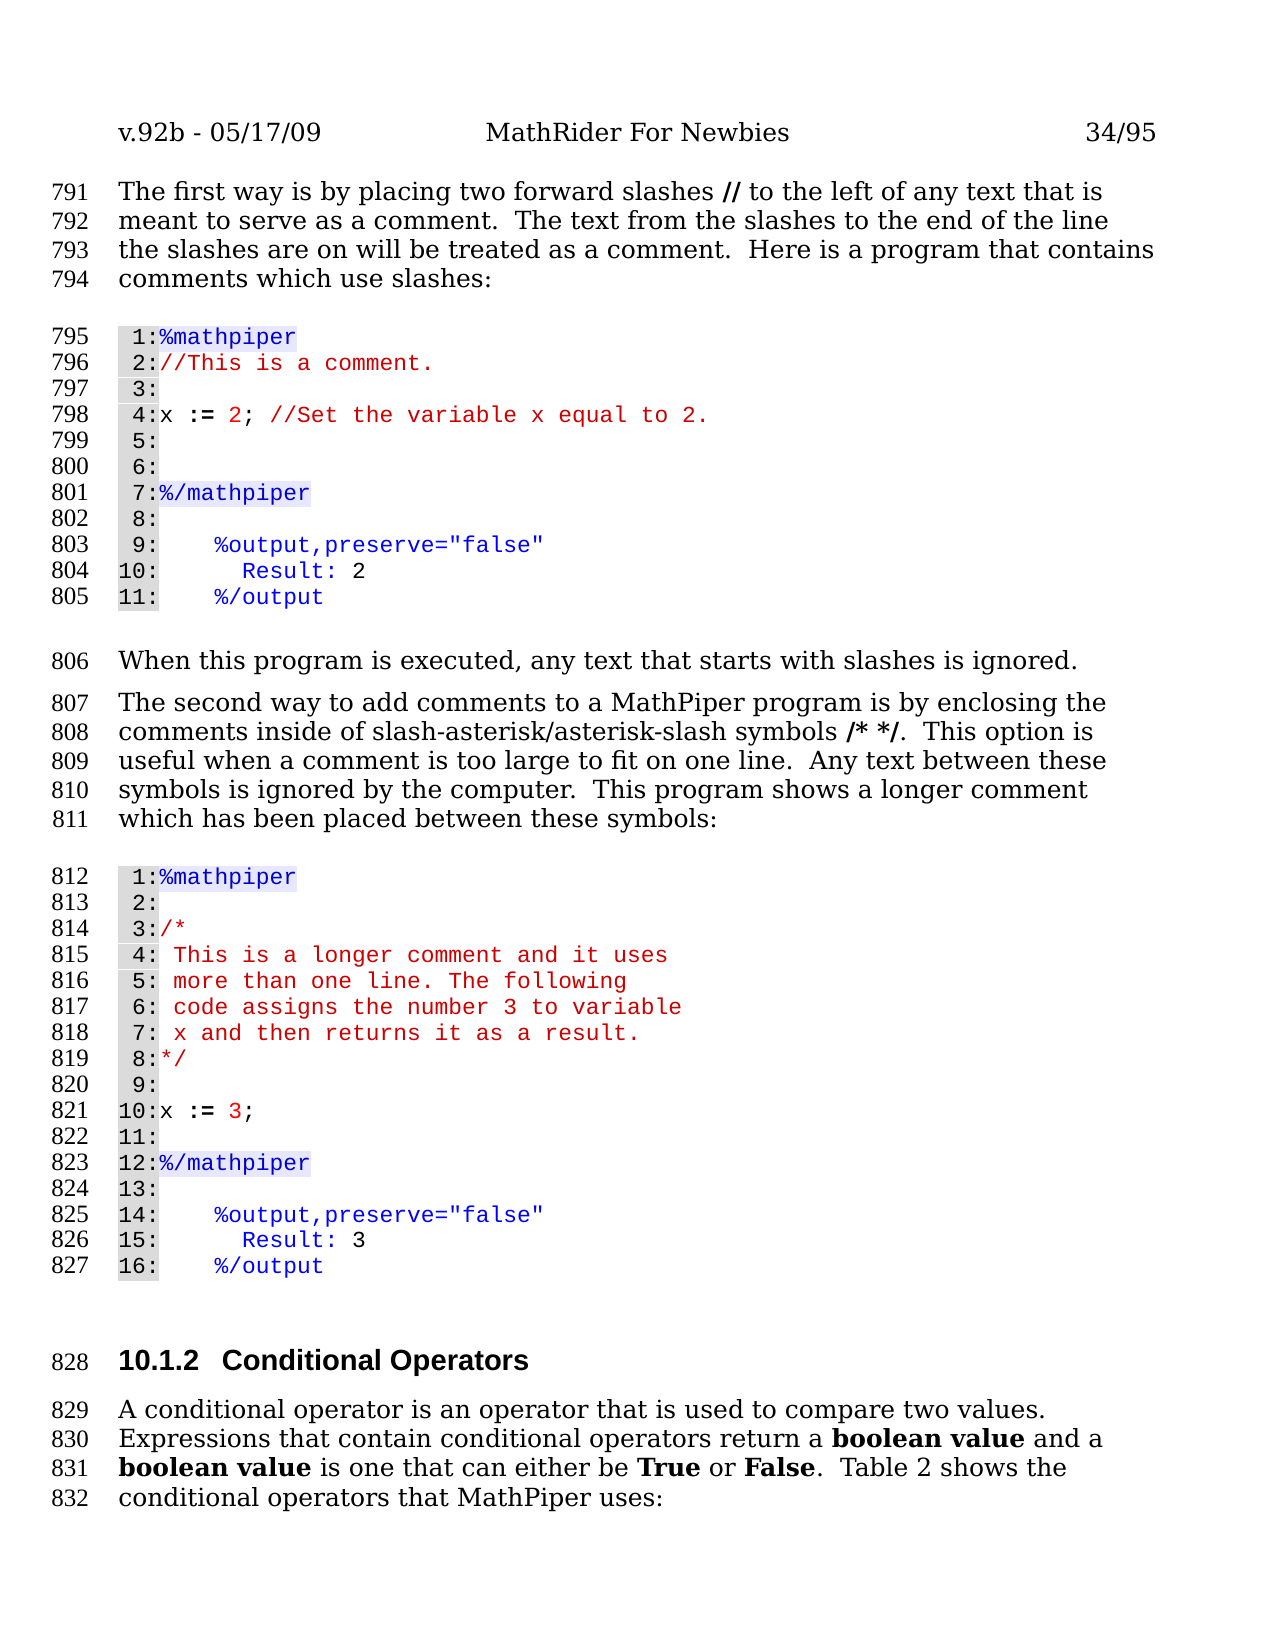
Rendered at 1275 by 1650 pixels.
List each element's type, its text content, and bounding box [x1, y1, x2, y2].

text 3:/* [118, 918, 1157, 943]
text 4: This is a longer comment and it uses [118, 943, 1157, 969]
text 6: [118, 455, 1157, 481]
text 1:%mathpiper [118, 326, 1157, 352]
text 10:x := 3; [118, 1099, 1157, 1125]
text 4:x := 2; //Set the variable x equal to 2. [118, 403, 1157, 429]
text 15: Result: 3 [118, 1229, 1157, 1255]
text 9: %output,preserve="false" [118, 533, 1157, 559]
text 1:%mathpiper [118, 866, 1157, 892]
text 3: [118, 377, 1157, 403]
text 8: [118, 507, 1157, 533]
text 12:%/mathpiper [118, 1151, 1157, 1177]
text 16: %/output [118, 1255, 1157, 1281]
text 5: more than one line. The following [118, 969, 1157, 995]
text When this program is executed, any text that starts with slashes is ignored. [118, 646, 1157, 676]
text 7: x and then returns it as a result. [118, 1021, 1157, 1047]
text The first way is by placing two forward slashes // to the left of any text that is meant to serve as a comment. The text from the slashes to the end of the line the slashes are on will be treated as a comment. Here is a program that contains comments which use slashes: [118, 177, 1157, 294]
subtitle Conditional Operators [118, 1343, 1157, 1377]
text 9: [118, 1073, 1157, 1099]
text 2: [118, 892, 1157, 918]
text 8:*/ [118, 1047, 1157, 1073]
text 13: [118, 1177, 1157, 1203]
text 11: %/output [118, 585, 1157, 611]
text 6: code assigns the number 3 to variable [118, 995, 1157, 1021]
text 11: [118, 1125, 1157, 1151]
text 7:%/mathpiper [118, 481, 1157, 507]
text 10: Result: 2 [118, 559, 1157, 585]
text 2://This is a comment. [118, 352, 1157, 377]
text The second way to add comments to a MathPiper program is by enclosing the comments inside of slash-asterisk/asterisk-slash symbols /* */. This option is useful when a comment is too large to fit on one line. Any text between these symbols is ignored by the computer. This program shows a longer comment which has been placed between these symbols: [118, 688, 1157, 834]
text 5: [118, 429, 1157, 455]
text A conditional operator is an operator that is used to compare two values. Expressions that contain conditional operators return a boolean value and a boolean value is one that can either be True or False. Table 2 shows the conditional operators that MathPiper uses: [118, 1395, 1157, 1512]
text 14: %output,preserve="false" [118, 1203, 1157, 1229]
